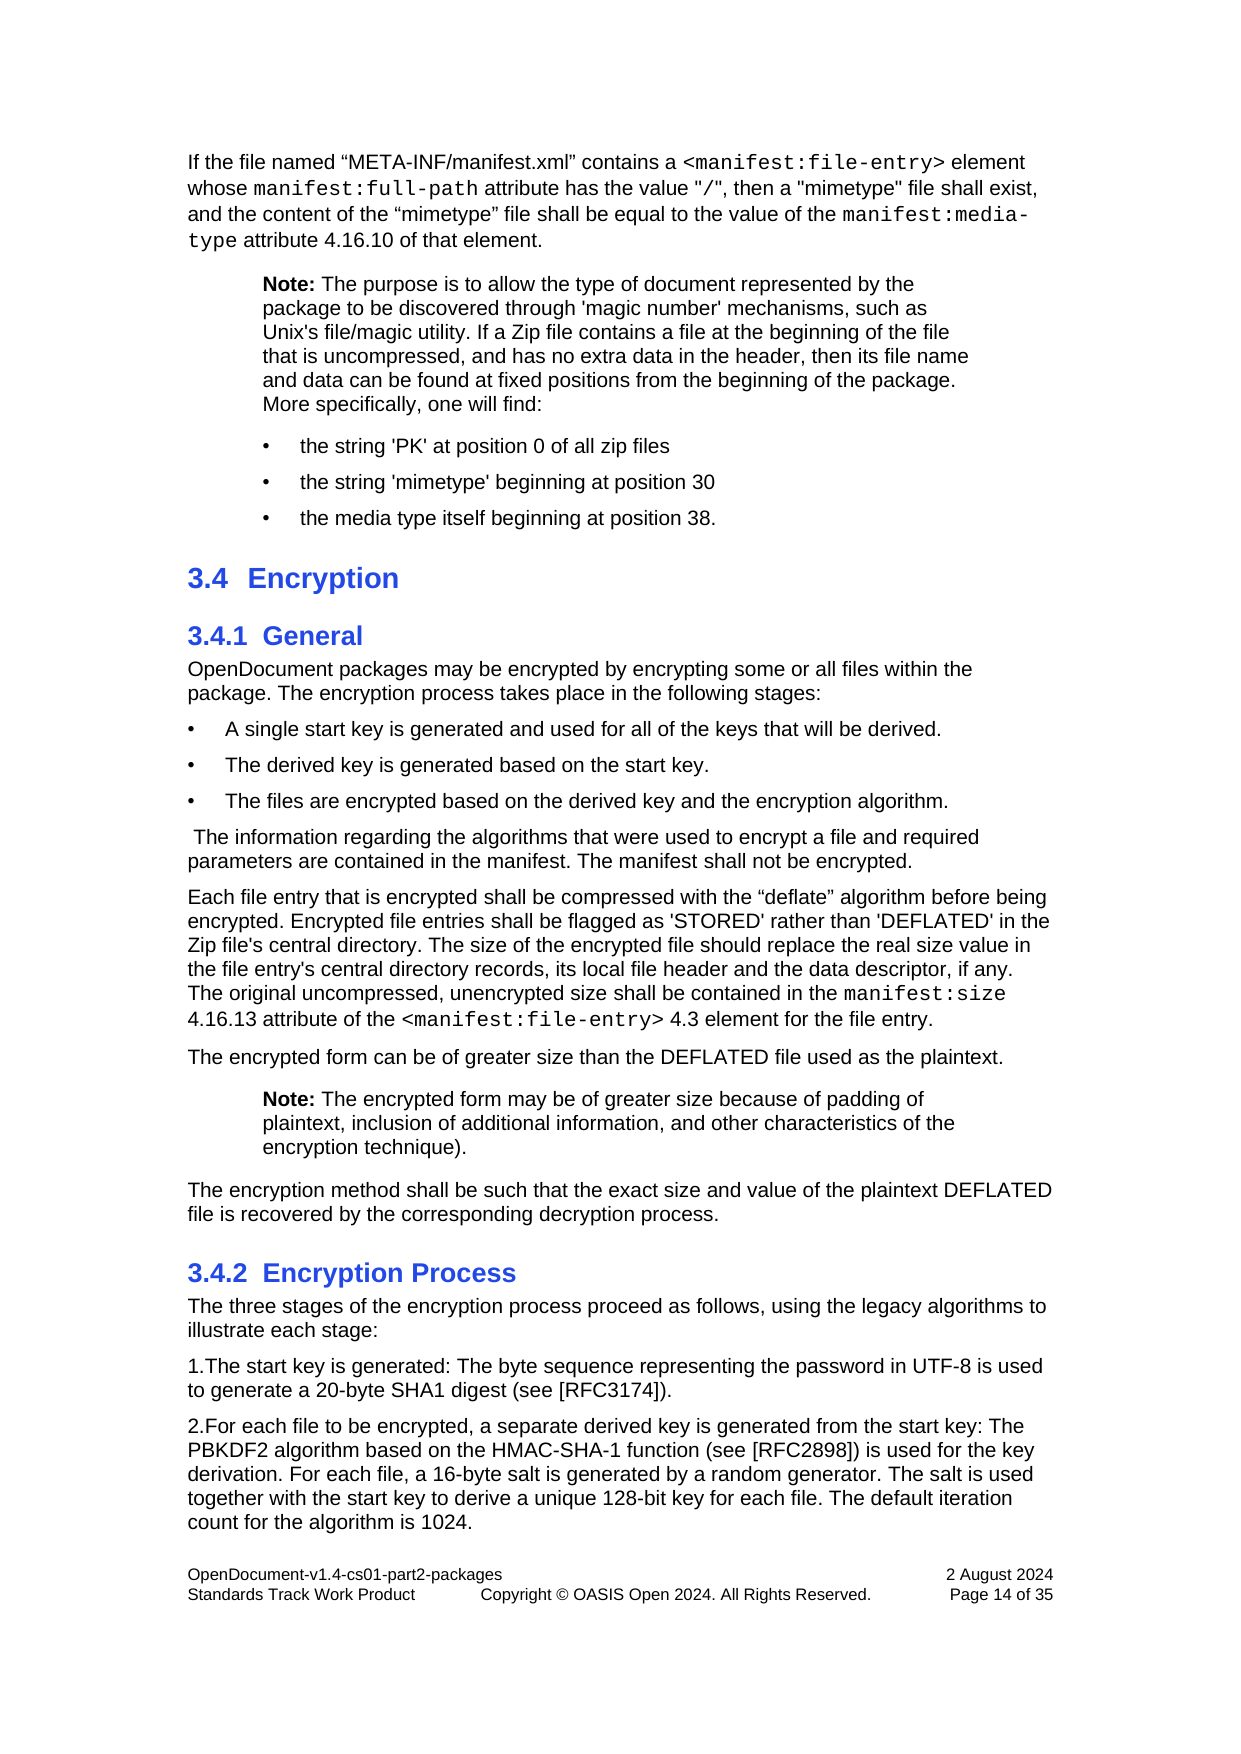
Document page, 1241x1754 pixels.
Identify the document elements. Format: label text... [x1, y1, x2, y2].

list The derived key is generated based on the start key. [187, 753, 1053, 777]
list The start key is generated: The byte sequence representing the password in UTF-8 is used to generate a 20-byte SHA1 digest (see [RFC3174]). [187, 1354, 1053, 1402]
text Note: The purpose is to allow the type of document represented by the package to be discovered through 'magic number' mechanisms, such as Unix's file/magic utility. If a Zip file contains a file at the beginning of the file that is uncompressed, and has no extra data in the header, then its file name and data can be found at fixed positions from the beginning of the package. More specifically, one will find: [262, 272, 978, 416]
list A single start key is generated and used for all of the keys that will be derived. [187, 717, 1053, 741]
text If the file named “META-INF/manifest.xml” contains a <manifest:file-entry> element whose manifest:full-path attribute has the value "/", then a "mimetype" file shall exist, and the content of the “mimetype” file shall be equal to the value of the manifest:media-type attribute 4.16.10 of that element. [187, 150, 1053, 253]
subtitle Encryption Process [187, 1257, 1053, 1288]
subtitle Encryption [187, 561, 1053, 594]
list the media type itself beginning at position 38. [262, 506, 978, 530]
text Each file entry that is encrypted shall be compressed with the “deflate” algorithm before being encrypted. Encrypted file entries shall be flagged as 'STORED' rather than 'DEFLATED' in the Zip file's central directory. The size of the encrypted file should replace the real size value in the file entry's central directory records, its local file header and the data descriptor, if any. The original uncompressed, unencrypted size shall be contained in the manifest:size 4.16.13 attribute of the <manifest:file-entry> 4.3 element for the file entry. [187, 885, 1053, 1033]
list the string 'PK' at position 0 of all zip files [262, 434, 978, 458]
list For each file to be encrypted, a separate derived key is generated from the start key: The PBKDF2 algorithm based on the HMAC-SHA-1 function (see [RFC2898]) is used for the key derivation. For each file, a 16-byte salt is generated by a random generator. The salt is used together with the start key to derive a unique 128-bit key for each file. The default iteration count for the algorithm is 1024. [187, 1414, 1053, 1534]
text Note: The encrypted form may be of greater size because of padding of plaintext, inclusion of additional information, and other characteristics of the encryption technique). [262, 1087, 978, 1159]
text The encryption method shall be such that the exact size and value of the plaintext DEFLATED file is recovered by the corresponding decryption process. [187, 1178, 1053, 1226]
text The encrypted form can be of greater size than the DEFLATED file used as the plaintext. [187, 1045, 1053, 1069]
list the string 'mimetype' beginning at position 30 [262, 470, 978, 494]
list The files are encrypted based on the derived key and the encryption algorithm. [187, 789, 1053, 813]
text The three stages of the encryption process proceed as follows, using the legacy algorithms to illustrate each stage: [187, 1294, 1053, 1342]
text The information regarding the algorithms that were used to encrypt a file and required parameters are contained in the manifest. The manifest shall not be encrypted. [187, 825, 1053, 873]
subtitle General [187, 619, 1053, 651]
text OpenDocument packages may be encrypted by encrypting some or all files within the package. The encryption process takes place in the following stages: [187, 657, 1053, 705]
